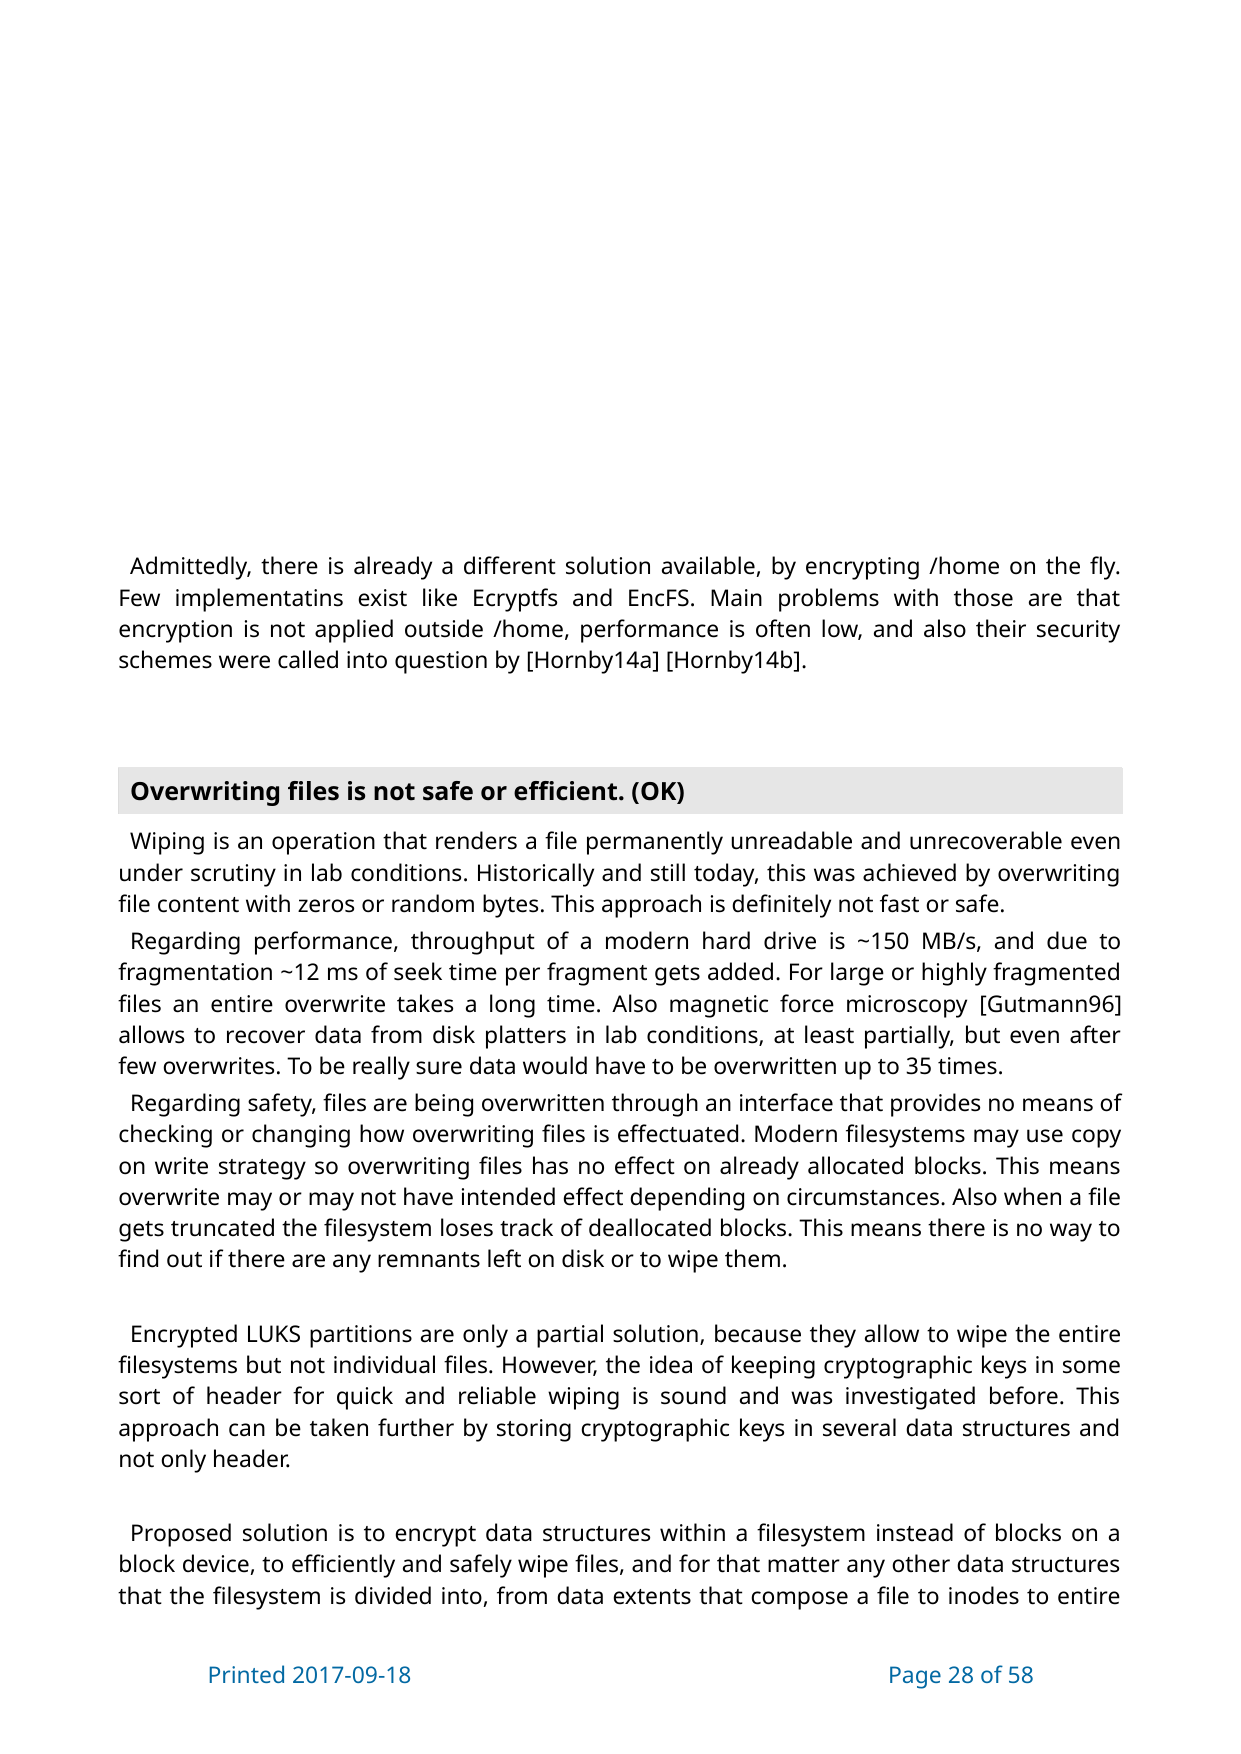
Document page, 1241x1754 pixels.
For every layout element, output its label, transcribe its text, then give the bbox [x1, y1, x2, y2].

text Wiping is an operation that renders a file permanently unreadable and unrecoverable even under scrutiny in lab conditions. Historically and still today, this was achieved by overwriting file content with zeros or random bytes. This approach is definitely not fast or safe. [118, 825, 1122, 919]
text Encrypted LUKS partitions are only a partial solution, because they allow to wipe the entire filesystems but not individual files. However, the idea of keeping cryptographic keys in some sort of header for quick and reliable wiping is sound and was investigated before. This approach can be taken further by storing cryptographic keys in several data structures and not only header. [118, 1318, 1122, 1474]
text Proposed solution is to encrypt data structures within a filesystem instead of blocks on a block device, to efficiently and safely wipe files, and for that matter any other data structures that the filesystem is divided into, from data extents that compose a file to inodes to entire [118, 1517, 1122, 1611]
text Regarding performance, throughput of a modern hard drive is ~150 MB/s, and due to fragmentation ~12 ms of seek time per fragment gets added. For large or highly fragmented files an entire overwrite takes a long time. Also magnetic force microscopy [Gutmann96] allows to recover data from disk platters in lab conditions, at least partially, but even after few overwrites. To be really sure data would have to be overwritten up to 35 times. [118, 925, 1122, 1081]
text Regarding safety, files are being overwritten through an interface that provides no means of checking or changing how overwriting files is effectuated. Modern filesystems may use copy on write strategy so overwriting files has no effect on already allocated blocks. This means overwrite may or may not have intended effect depending on circumstances. Also when a file gets truncated the filesystem loses track of deallocated blocks. This means there is no way to find out if there are any remnants left on disk or to wipe them. [118, 1087, 1122, 1275]
subtitle Overwriting files is not safe or efficient. (OK) [119, 769, 1122, 813]
text Admittedly, there is already a different solution available, by encrypting /home on the fly. Few implementatins exist like Ecryptfs and EncFS. Main problems with those are that encryption is not applied outside /home, performance is often low, and also their security schemes were called into question by [Hornby14a] [Hornby14b]. [118, 550, 1122, 675]
